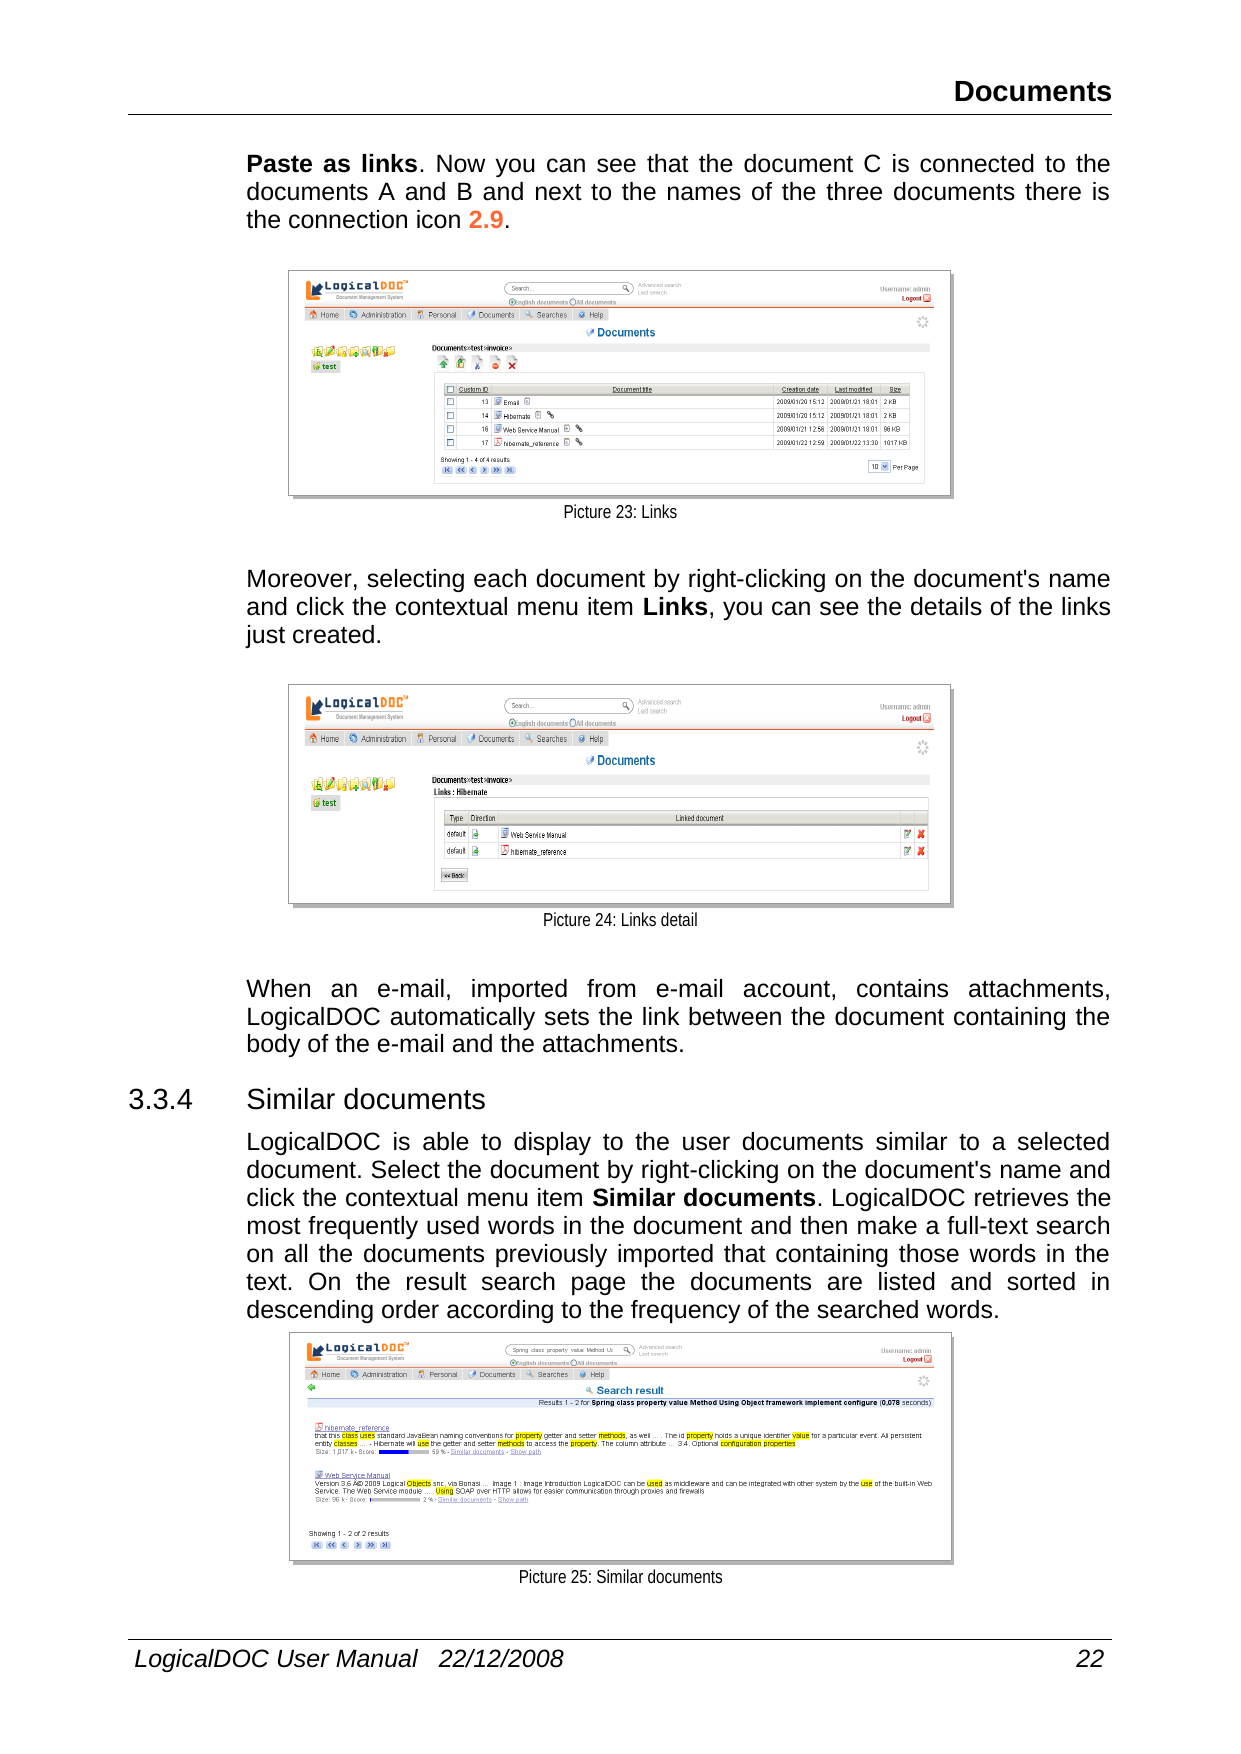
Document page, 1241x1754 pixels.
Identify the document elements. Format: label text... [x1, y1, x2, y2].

picture [304, 693, 934, 894]
text When an e-mail, imported from e-mail account, contains attachments, LogicalDOC automatically sets the link between the document containing the body of the e-mail and the attachments. [246, 974, 1112, 1058]
text Moreover, selecting each document by right-clicking on the document's name and click the contextual menu item Links, you can see the details of the links just created. [246, 564, 1112, 648]
text Picture 24: Links detail [288, 904, 952, 931]
picture [304, 278, 934, 486]
text Picture 25: Similar documents [288, 1560, 953, 1588]
text Paste as links. Now you can see that the document C is connected to the documents A and B and next to the names of the three documents there is the connection icon 2.9. [246, 150, 1112, 234]
text Picture 23: Links [288, 496, 952, 522]
picture [305, 1341, 935, 1552]
text LogicalDOC is able to display to the user documents similar to a selected document. Select the document by right-clicking on the document's name and click the contextual menu item Similar documents. LogicalDOC retrieves the most frequently used words in the document and then make a full-text search on all the documents previously imported that containing those words in the text. On the result search page the documents are listed and sorted in descending order according to the frequency of the searched words. [246, 1128, 1112, 1323]
subtitle Similar documents [128, 1083, 1112, 1116]
